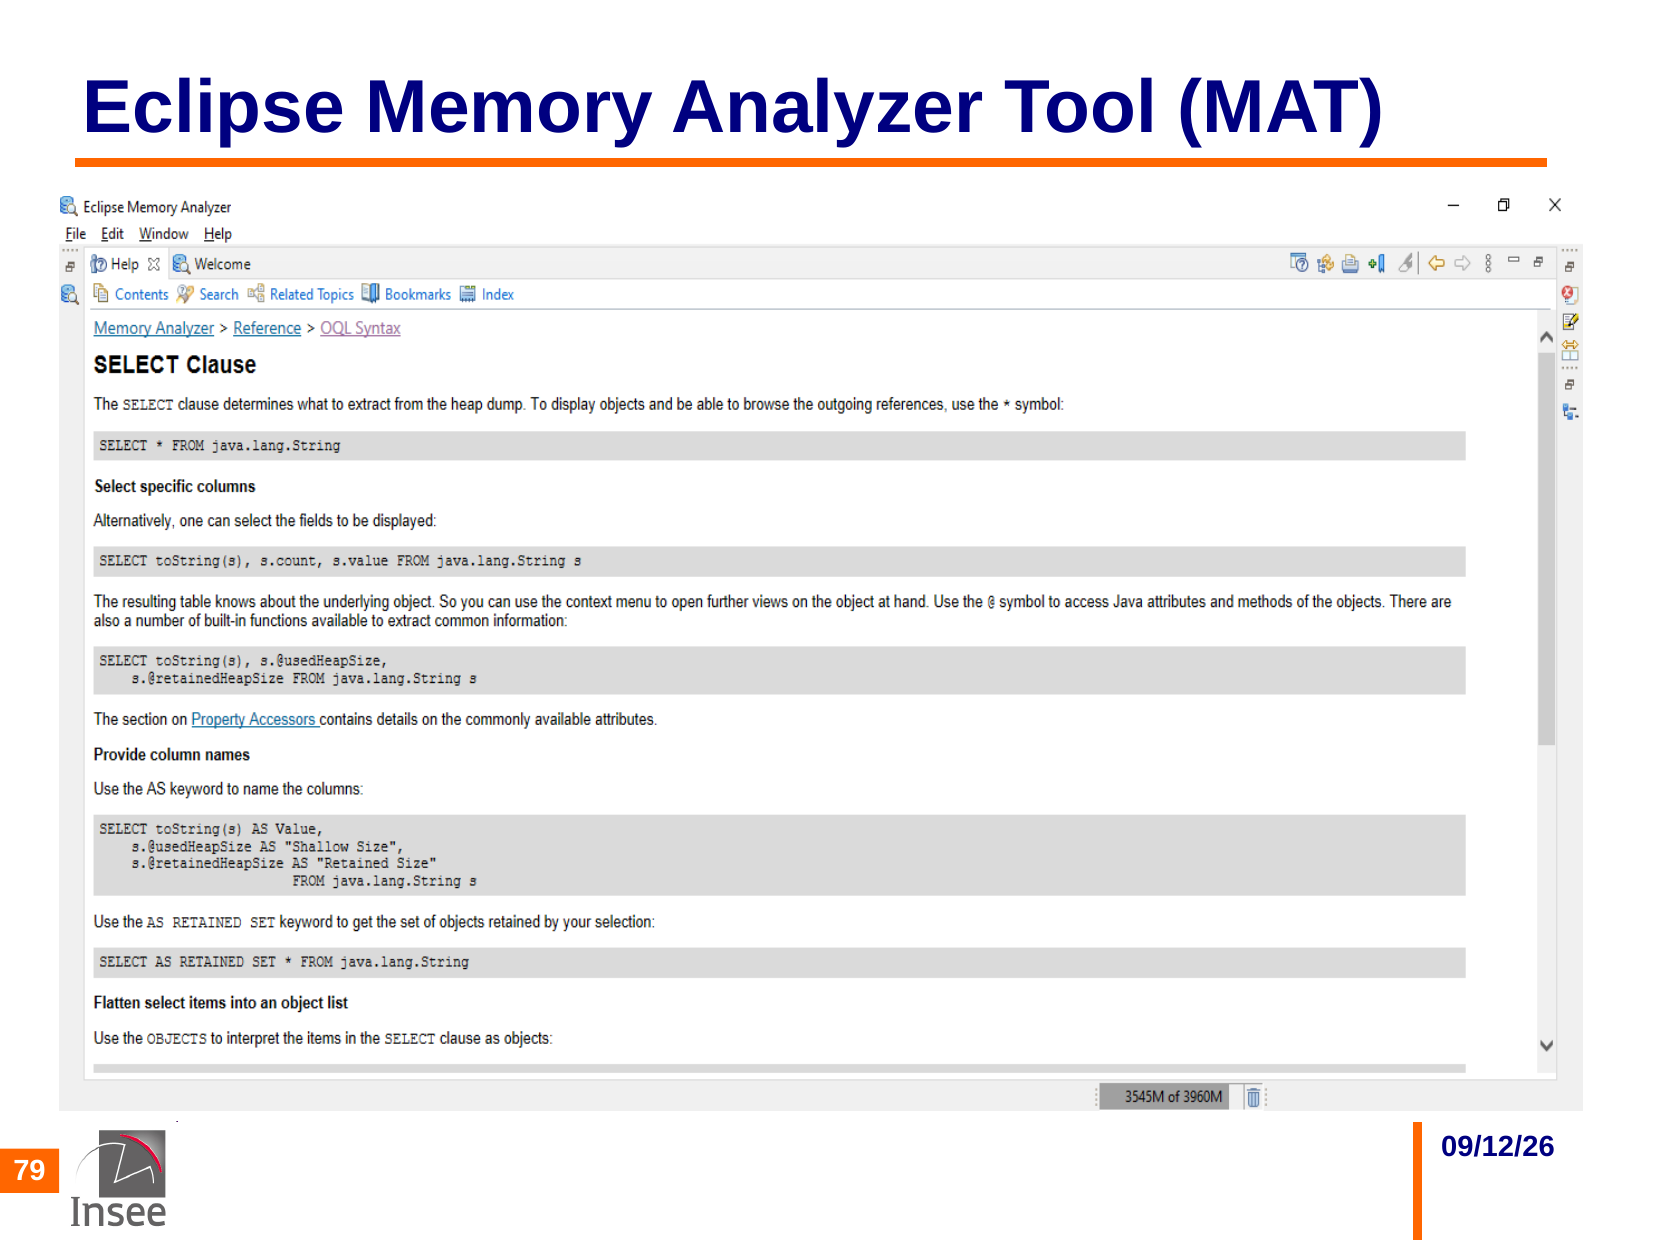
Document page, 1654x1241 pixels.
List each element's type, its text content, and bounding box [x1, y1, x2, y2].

title Eclipse Memory Analyzer Tool (MAT) [82, 49, 1619, 163]
picture [62, 1121, 178, 1241]
picture [59, 196, 1583, 1111]
